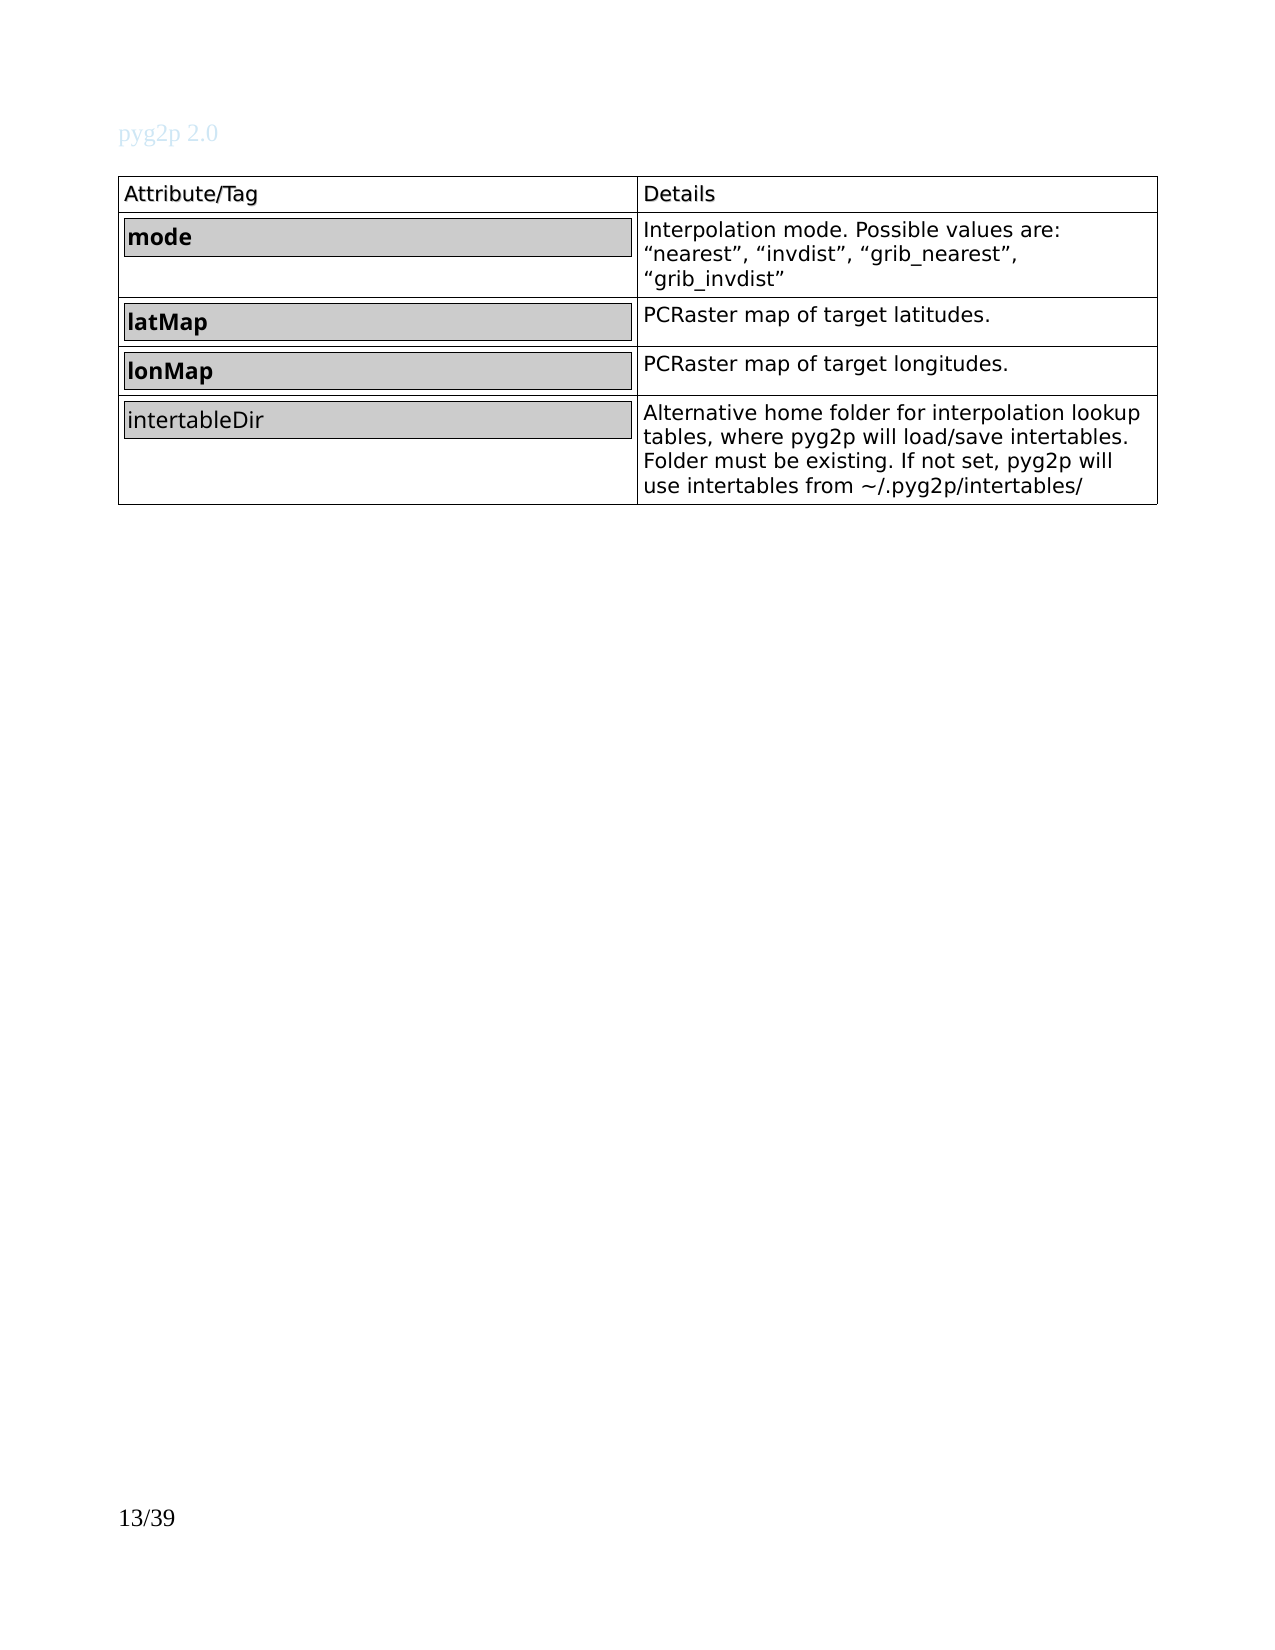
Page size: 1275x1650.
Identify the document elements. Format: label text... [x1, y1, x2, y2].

table_header Details [638, 177, 1157, 212]
table_header Attribute/Tag [119, 177, 637, 212]
table_cell intertableDir [119, 396, 637, 504]
table_cell latMap [119, 298, 637, 346]
table_cell mode [119, 213, 637, 297]
table_cell Interpolation mode. Possible values are: “nearest”, “invdist”, “grib_nearest”, “grib_invdist” [638, 213, 1157, 297]
table_cell PCRaster map of target latitudes. [638, 298, 1157, 346]
table_cell lonMap [119, 347, 637, 395]
table_cell PCRaster map of target longitudes. [638, 347, 1157, 395]
table_cell Alternative home folder for interpolation lookup tables, where pyg2p will load/save intertables. Folder must be existing. If not set, pyg2p will use intertables from ~/.pyg2p/intertables/ [638, 396, 1157, 504]
